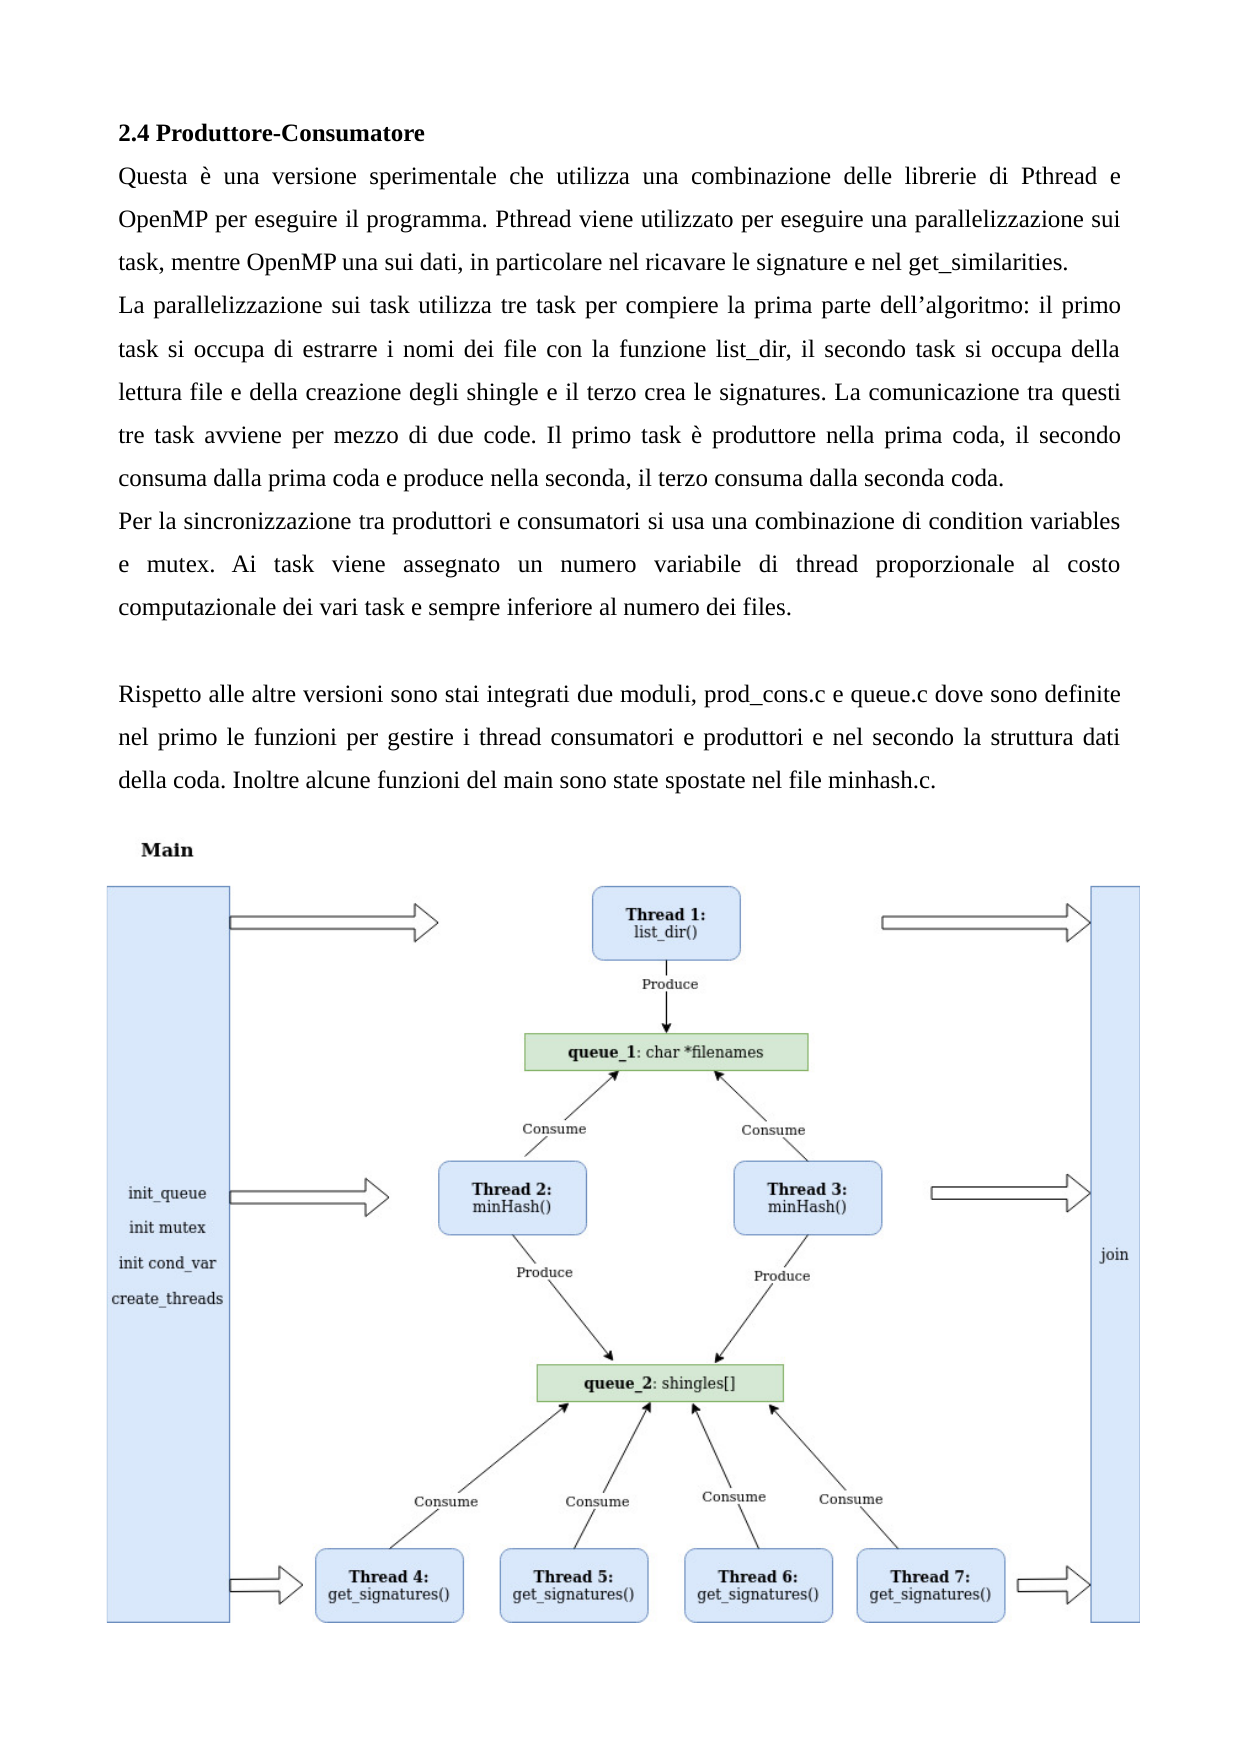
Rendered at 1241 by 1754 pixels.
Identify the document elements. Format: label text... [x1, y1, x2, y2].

text Per la sincronizzazione tra produttori e consumatori si usa una combinazione di condition variables e mutex. Ai task viene assegnato un numero variabile di thread proporzionale al costo computazionale dei vari task e sempre inferiore al numero dei files. [118, 506, 1122, 621]
text La parallelizzazione sui task utilizza tre task per compiere la prima parte dell’algoritmo: il primo task si occupa di estrarre i nomi dei file con la funzione list_dir, il secondo task si occupa della lettura file e della creazione degli shingle e il terzo crea le signatures. La comunicazione tra questi tre task avviene per mezzo di due code. Il primo task è produttore nella prima coda, il secondo consuma dalla prima coda e produce nella seconda, il terzo consuma dalla seconda coda. [118, 291, 1122, 492]
text Rispetto alle altre versioni sono stai integrati due moduli, prod_cons.c e queue.c dove sono definite nel primo le funzioni per gestire i thread consumatori e produttori e nel secondo la struttura dati della coda. Inoltre alcune funzioni del main sono state spostate nel file minhash.c. [118, 679, 1122, 794]
text Questa è una versione sperimentale che utilizza una combinazione delle librerie di Pthread e OpenMP per eseguire il programma. Pthread viene utilizzato per eseguire una parallelizzazione sui task, mentre OpenMP una sui dati, in particolare nel ricavare le signature e nel get_similarities. [118, 161, 1122, 276]
picture [106, 837, 1140, 1623]
text 2.4 Produttore-Consumatore [118, 118, 1122, 147]
